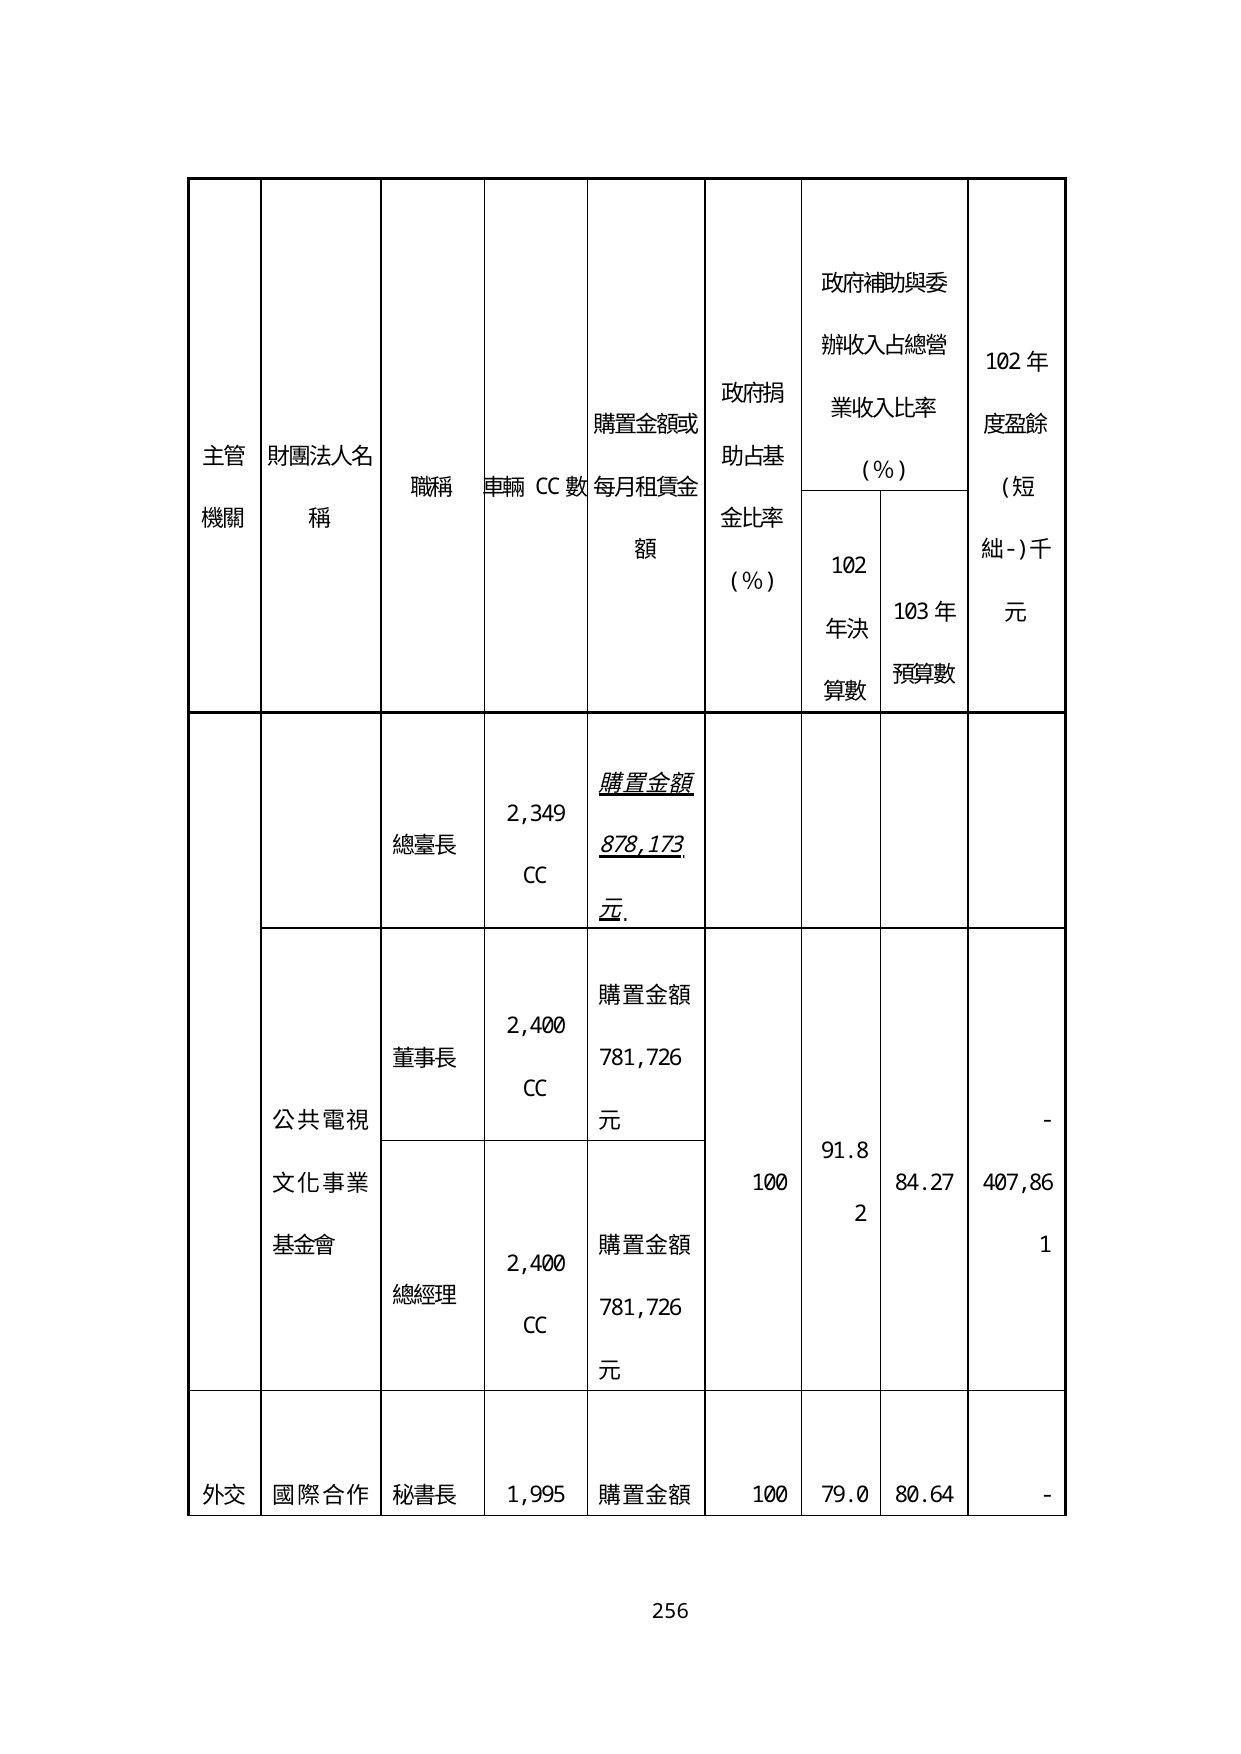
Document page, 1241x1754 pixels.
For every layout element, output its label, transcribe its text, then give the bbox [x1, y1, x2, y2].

table_cell 購置金額781,726元 [588, 929, 704, 1140]
table_cell 103年預算數 [881, 491, 967, 711]
table_cell 2,400 CC [485, 1141, 587, 1390]
table_cell 84.27 [881, 929, 967, 1390]
table_header 職稱 [382, 180, 484, 711]
table_cell 購置金額 [588, 1391, 704, 1515]
table_header 購置金額或每月租賃金額 [588, 180, 704, 711]
table_header 102年度盈餘(短絀-)千元 [969, 180, 1064, 711]
table_cell 購置金額781,726元 [588, 1141, 704, 1390]
table_header 財團法人名稱 [262, 180, 380, 711]
table_header 車輛 CC數 [485, 180, 587, 711]
table_cell 2,349 CC [485, 714, 587, 927]
table_header 政府補助與委辦收入占總營業收入比率(％) [802, 180, 967, 490]
table_cell 100 [706, 1391, 801, 1515]
table_cell 1,995 [485, 1391, 587, 1515]
table_cell -407,861 [969, 929, 1064, 1390]
table_cell 2,400 CC [485, 929, 587, 1140]
table_cell 79.0 [802, 1391, 880, 1515]
table_cell [802, 714, 880, 927]
table_cell [969, 1391, 1064, 1515]
table_cell 102年決算數 [802, 491, 880, 711]
table_cell 購置金額878,173元 [588, 714, 704, 927]
table_cell 91.82 [802, 929, 880, 1390]
table_cell 董事長 [382, 929, 484, 1140]
table_header 政府捐助占基金比率(％) [706, 180, 801, 711]
table_cell [262, 714, 380, 927]
table_cell 國際合作 [262, 1391, 380, 1515]
table_cell 外交 [190, 1391, 260, 1515]
table_cell [969, 714, 1064, 927]
table_cell 公共電視文化事業基金會 [262, 929, 380, 1390]
table_cell 秘書長 [382, 1391, 484, 1515]
table_cell [706, 714, 801, 927]
table_cell 100 [706, 929, 801, 1390]
table_cell 80.64 [881, 1391, 967, 1515]
table_cell [190, 714, 260, 1390]
table_cell [881, 714, 967, 927]
table_cell 總經理 [382, 1141, 484, 1390]
table_header 主管機關 [190, 180, 260, 711]
table_cell 總臺長 [382, 714, 484, 927]
